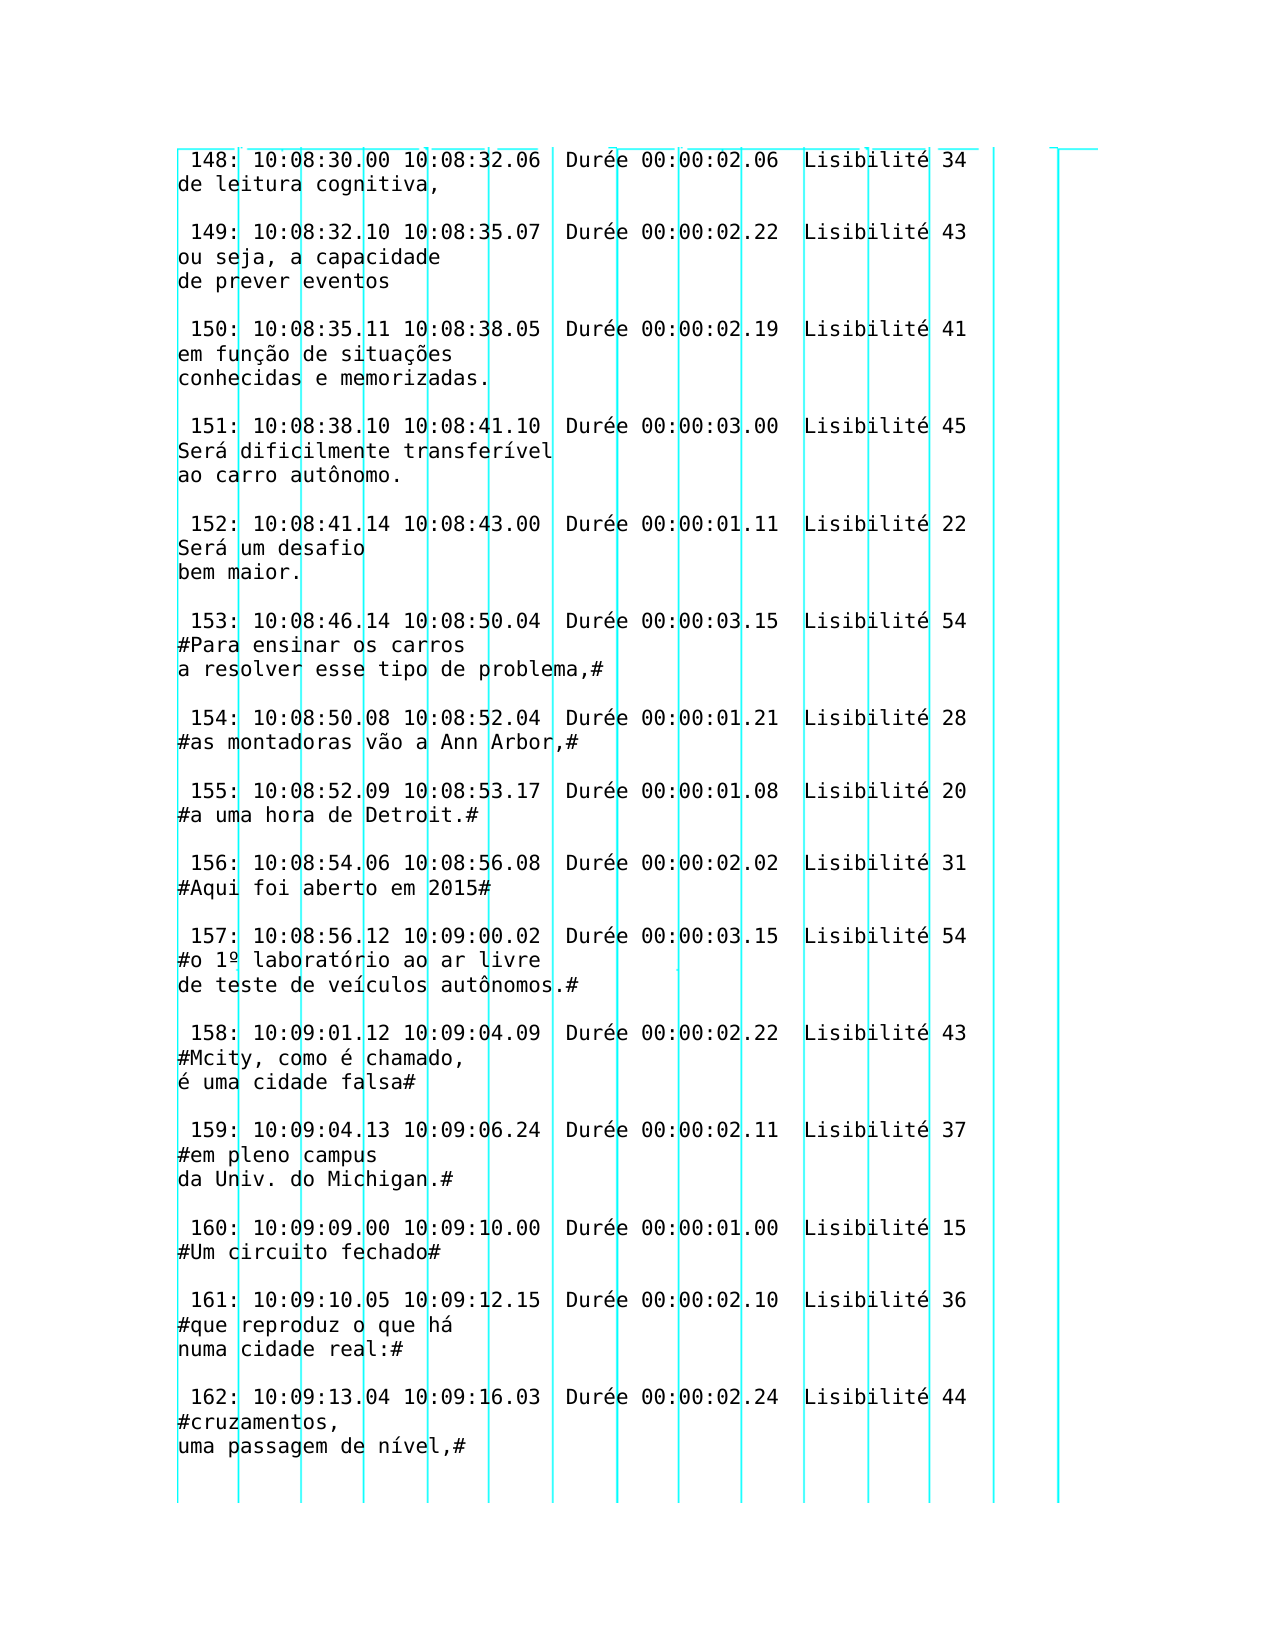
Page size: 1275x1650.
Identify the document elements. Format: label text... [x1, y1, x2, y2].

picture [177, 196, 1098, 220]
text a resolver esse tipo de problema,# [177, 657, 1098, 682]
picture [177, 827, 1098, 851]
text 159: 10:09:04.13 10:09:06.24 Durée 00:00:02.11 Lisibilité 37 [177, 1118, 1098, 1143]
text 158: 10:09:01.12 10:09:04.09 Durée 00:00:02.22 Lisibilité 43 [177, 1021, 1098, 1046]
text 149: 10:08:32.10 10:08:35.07 Durée 00:00:02.22 Lisibilité 43 [177, 220, 1098, 245]
picture [177, 293, 1098, 317]
picture [177, 997, 1098, 1021]
picture [177, 682, 1098, 706]
text #Aqui foi aberto em 2015# [177, 876, 1098, 900]
text numa cidade real:# [177, 1337, 1098, 1361]
picture [177, 487, 1098, 512]
text Será um desafio [177, 536, 1098, 560]
text #Para ensinar os carros [177, 633, 1098, 657]
text 150: 10:08:35.11 10:08:38.05 Durée 00:00:02.19 Lisibilité 41 [177, 317, 1098, 342]
text da Univ. do Michigan.# [177, 1167, 1098, 1191]
text ou seja, a capacidade [177, 245, 1098, 269]
text uma passagem de nível,# [177, 1434, 1098, 1458]
text 155: 10:08:52.09 10:08:53.17 Durée 00:00:01.08 Lisibilité 20 [177, 779, 1098, 803]
text #as montadoras vão a Ann Arbor,# [177, 730, 1098, 754]
text #Um circuito fechado# [177, 1240, 1098, 1264]
text 153: 10:08:46.14 10:08:50.04 Durée 00:00:03.15 Lisibilité 54 [177, 609, 1098, 633]
text 148: 10:08:30.00 10:08:32.06 Durée 00:00:02.06 Lisibilité 34 [177, 148, 1098, 172]
text 161: 10:09:10.05 10:09:12.15 Durée 00:00:02.10 Lisibilité 36 [177, 1288, 1098, 1313]
text 152: 10:08:41.14 10:08:43.00 Durée 00:00:01.11 Lisibilité 22 [177, 512, 1098, 536]
text é uma cidade falsa# [177, 1070, 1098, 1094]
text #cruzamentos, [177, 1410, 1098, 1434]
text bem maior. [177, 560, 1098, 584]
picture [177, 390, 1098, 414]
text 156: 10:08:54.06 10:08:56.08 Durée 00:00:02.02 Lisibilité 31 [177, 851, 1098, 876]
text 162: 10:09:13.04 10:09:16.03 Durée 00:00:02.24 Lisibilité 44 [177, 1385, 1098, 1410]
picture [177, 1191, 1098, 1216]
text #o 1º laboratório ao ar livre [177, 948, 1098, 973]
picture [177, 1361, 1098, 1385]
text 160: 10:09:09.00 10:09:10.00 Durée 00:00:01.00 Lisibilité 15 [177, 1216, 1098, 1240]
text #Mcity, como é chamado, [177, 1046, 1098, 1070]
picture [177, 754, 1098, 779]
text #que reproduz o que há [177, 1313, 1098, 1337]
picture [177, 584, 1098, 609]
text ao carro autônomo. [177, 463, 1098, 487]
text de leitura cognitiva, [177, 172, 1098, 196]
picture [177, 1094, 1098, 1118]
picture [177, 1264, 1098, 1288]
picture [177, 1458, 1098, 1503]
text de prever eventos [177, 269, 1098, 293]
text #a uma hora de Detroit.# [177, 803, 1098, 827]
text Será dificilmente transferível [177, 439, 1098, 463]
text 154: 10:08:50.08 10:08:52.04 Durée 00:00:01.21 Lisibilité 28 [177, 706, 1098, 730]
text em função de situações [177, 342, 1098, 366]
text 157: 10:08:56.12 10:09:00.02 Durée 00:00:03.15 Lisibilité 54 [177, 924, 1098, 948]
picture [177, 900, 1098, 924]
text de teste de veículos autônomos.# [177, 973, 1098, 997]
text #em pleno campus [177, 1143, 1098, 1167]
text conhecidas e memorizadas. [177, 366, 1098, 390]
text 151: 10:08:38.10 10:08:41.10 Durée 00:00:03.00 Lisibilité 45 [177, 414, 1098, 439]
